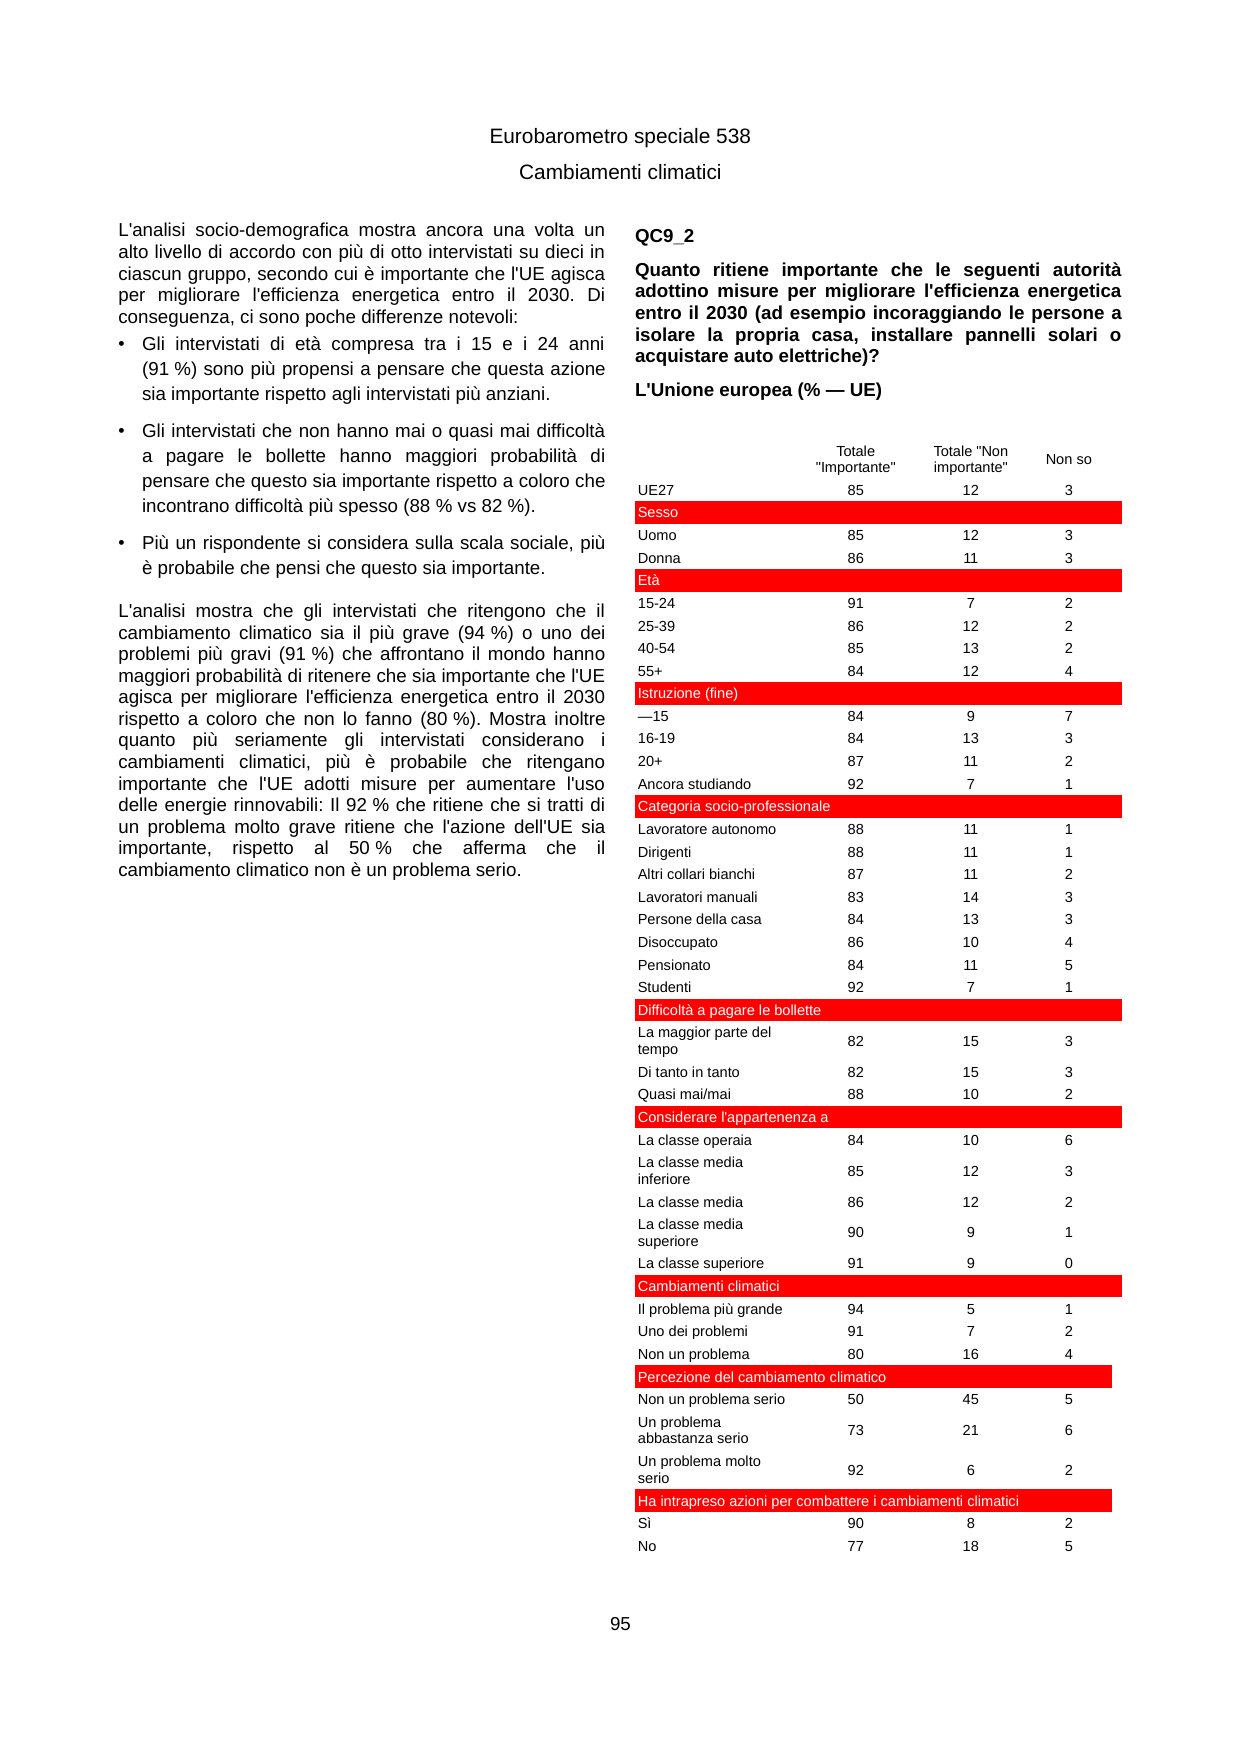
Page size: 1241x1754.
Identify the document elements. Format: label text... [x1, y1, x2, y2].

table_cell 84 [799, 660, 912, 682]
table_cell 5 [913, 1298, 1029, 1320]
table_cell [1109, 1151, 1122, 1190]
table_cell 5 [1029, 1388, 1108, 1411]
table_cell Quasi mai/mai [635, 1083, 798, 1106]
table_header Non so [1029, 439, 1108, 479]
table_cell 3 [1029, 886, 1108, 908]
table_cell [1109, 1021, 1122, 1061]
table_cell La classe superiore [635, 1252, 798, 1275]
table_cell 7 [913, 1320, 1029, 1343]
table_cell Sesso [635, 501, 1122, 524]
table_cell 90 [799, 1512, 912, 1534]
table_cell 11 [913, 953, 1029, 976]
table_cell [1109, 592, 1122, 614]
table_cell 2 [1029, 1190, 1108, 1213]
table_cell Età [635, 569, 1122, 592]
table_cell 13 [913, 727, 1029, 750]
table_cell —15 [635, 705, 798, 727]
table_cell 11 [913, 818, 1029, 840]
table_cell 85 [799, 479, 912, 501]
table_cell 20+ [635, 750, 798, 772]
table_cell [1109, 1388, 1122, 1411]
table_cell 45 [913, 1388, 1029, 1411]
table_cell 12 [913, 1190, 1029, 1213]
table_cell [1112, 1489, 1122, 1512]
table_cell 94 [799, 1298, 912, 1320]
table_cell [1109, 908, 1122, 931]
table_cell [1109, 660, 1122, 682]
table_cell 87 [799, 750, 912, 772]
table_cell [1109, 953, 1122, 976]
table_cell 4 [1029, 1343, 1108, 1365]
table_cell 1 [1029, 1213, 1108, 1252]
table_cell 84 [799, 705, 912, 727]
list Gli intervistati che non hanno mai o quasi mai difficoltà a pagare le bollette hanno maggiori probabilità di pensare che questo sia importante rispetto a coloro che incontrano difficoltà più spesso (88 % vs 82 %). [118, 420, 605, 516]
table_cell [1109, 773, 1122, 795]
table_cell 5 [1029, 1535, 1108, 1557]
table_cell Sì [635, 1512, 798, 1534]
table_cell 91 [799, 1320, 912, 1343]
table_cell 7 [913, 592, 1029, 614]
table_cell Pensionato [635, 953, 798, 976]
table_cell 84 [799, 727, 912, 750]
table_cell [1109, 976, 1122, 998]
table_cell La classe media superiore [635, 1213, 798, 1252]
table_cell Considerare l'appartenenza a [635, 1106, 1122, 1128]
table_cell 11 [913, 863, 1029, 886]
table_cell [1109, 614, 1122, 637]
table_cell 88 [799, 1083, 912, 1106]
table_cell 5 [1029, 953, 1108, 976]
table_cell 3 [1029, 546, 1108, 569]
table_cell 15-24 [635, 592, 798, 614]
table_cell 86 [799, 931, 912, 953]
table_cell 10 [913, 1128, 1029, 1151]
table_cell 85 [799, 637, 912, 659]
table_cell [1109, 479, 1122, 501]
table_cell [1109, 840, 1122, 863]
table_cell Donna [635, 546, 798, 569]
table_cell 25-39 [635, 614, 798, 637]
table_cell [1109, 705, 1122, 727]
table_cell [1109, 750, 1122, 772]
table_cell [1109, 546, 1122, 569]
table_cell 12 [913, 660, 1029, 682]
text L'Unione europea (% — UE) [635, 378, 1122, 400]
table_cell 83 [799, 886, 912, 908]
table_cell Lavoratore autonomo [635, 818, 798, 840]
table_cell Percezione del cambiamento climatico [635, 1365, 1112, 1388]
table_cell 14 [913, 886, 1029, 908]
table_cell 73 [799, 1411, 912, 1450]
table_cell [1109, 863, 1122, 886]
table_cell [1109, 524, 1122, 546]
table_cell 18 [913, 1535, 1029, 1557]
table_cell 6 [1029, 1411, 1108, 1450]
table_cell 3 [1029, 1151, 1108, 1190]
table_cell 90 [799, 1213, 912, 1252]
table_cell 92 [799, 976, 912, 998]
table_cell 84 [799, 1128, 912, 1151]
list Gli intervistati di età compresa tra i 15 e i 24 anni (91 %) sono più propensi a pensare che questa azione sia importante rispetto agli intervistati più anziani. [118, 333, 605, 404]
table_cell [1109, 1083, 1122, 1106]
table_cell 1 [1029, 840, 1108, 863]
table_cell [1109, 637, 1122, 659]
table_cell [1109, 1411, 1122, 1450]
table_cell Cambiamenti climatici [635, 1275, 1122, 1297]
table_cell Ha intrapreso azioni per combattere i cambiamenti climatici [635, 1489, 1112, 1512]
table_cell [1109, 1343, 1122, 1365]
table_cell [1109, 1450, 1122, 1489]
table_cell 88 [799, 818, 912, 840]
table_cell 1 [1029, 976, 1108, 998]
table_cell 1 [1029, 818, 1108, 840]
table_cell 16-19 [635, 727, 798, 750]
table_cell 8 [913, 1512, 1029, 1534]
table_cell Difficoltà a pagare le bollette [635, 999, 1122, 1021]
table_cell 7 [1029, 705, 1108, 727]
table_cell Il problema più grande [635, 1298, 798, 1320]
table_cell [1109, 1190, 1122, 1213]
table_cell 80 [799, 1343, 912, 1365]
table_cell [1109, 1252, 1122, 1275]
table_cell [1109, 1213, 1122, 1252]
table_cell Non un problema serio [635, 1388, 798, 1411]
table_cell 92 [799, 1450, 912, 1489]
table_cell 92 [799, 773, 912, 795]
table_cell 6 [913, 1450, 1029, 1489]
table_cell [1109, 1298, 1122, 1320]
table_cell 1 [1029, 1298, 1108, 1320]
table_cell 9 [913, 1252, 1029, 1275]
table_cell 16 [913, 1343, 1029, 1365]
table_cell 87 [799, 863, 912, 886]
table_cell 21 [913, 1411, 1029, 1450]
table_cell 2 [1029, 1512, 1108, 1534]
table_cell 82 [799, 1021, 912, 1061]
table_cell 11 [913, 750, 1029, 772]
table_cell Dirigenti [635, 840, 798, 863]
table_cell 84 [799, 953, 912, 976]
table_cell 2 [1029, 1320, 1108, 1343]
table_cell Non un problema [635, 1343, 798, 1365]
table_cell 13 [913, 637, 1029, 659]
table_cell 84 [799, 908, 912, 931]
table_cell 4 [1029, 660, 1108, 682]
table_header Totale "Non importante" [913, 439, 1029, 479]
table_cell La maggior parte del tempo [635, 1021, 798, 1061]
table_cell 10 [913, 1083, 1029, 1106]
table_cell [1109, 1320, 1122, 1343]
table_cell 3 [1029, 908, 1108, 931]
list Più un rispondente si considera sulla scala sociale, più è probabile che pensi che questo sia importante. [118, 532, 605, 578]
table_cell Di tanto in tanto [635, 1061, 798, 1083]
table_cell 3 [1029, 1021, 1108, 1061]
table_cell 10 [913, 931, 1029, 953]
table_cell La classe operaia [635, 1128, 798, 1151]
table_cell [1109, 818, 1122, 840]
table_cell 3 [1029, 1061, 1108, 1083]
table_cell 12 [913, 1151, 1029, 1190]
table_cell No [635, 1535, 798, 1557]
table_cell 55+ [635, 660, 798, 682]
table_cell Un problema abbastanza serio [635, 1411, 798, 1450]
table_cell 40-54 [635, 637, 798, 659]
table_cell 0 [1029, 1252, 1108, 1275]
table_cell Studenti [635, 976, 798, 998]
table_cell Istruzione (fine) [635, 682, 1122, 705]
table_cell 11 [913, 546, 1029, 569]
table_cell 6 [1029, 1128, 1108, 1151]
table_cell 2 [1029, 614, 1108, 637]
table_cell [1109, 886, 1122, 908]
table_cell 82 [799, 1061, 912, 1083]
table_cell Categoria socio-professionale [635, 795, 1122, 818]
table_cell 2 [1029, 1450, 1108, 1489]
text L'analisi socio-demografica mostra ancora una volta un alto livello di accordo con più di otto intervistati su dieci in ciascun gruppo, secondo cui è importante che l'UE agisca per migliorare l'efficienza energetica entro il 2030. Di conseguenza, ci sono poche differenze notevoli: [118, 219, 605, 327]
table_cell 2 [1029, 592, 1108, 614]
table_cell 2 [1029, 863, 1108, 886]
table_cell 1 [1029, 773, 1108, 795]
table_cell [1109, 931, 1122, 953]
table_cell 85 [799, 1151, 912, 1190]
table_cell 7 [913, 773, 1029, 795]
table_cell 3 [1029, 727, 1108, 750]
table_cell [1109, 1061, 1122, 1083]
table_cell 50 [799, 1388, 912, 1411]
table_cell La classe media inferiore [635, 1151, 798, 1190]
table_header [635, 439, 798, 479]
text L'analisi mostra che gli intervistati che ritengono che il cambiamento climatico sia il più grave (94 %) o uno dei problemi più gravi (91 %) che affrontano il mondo hanno maggiori probabilità di ritenere che sia importante che l'UE agisca per migliorare l'efficienza energetica entro il 2030 rispetto a coloro che non lo fanno (80 %). Mostra inoltre quanto più seriamente gli intervistati considerano i cambiamenti climatici, più è probabile che ritengano importante che l'UE adotti misure per aumentare l'uso delle energie rinnovabili: Il 92 % che ritiene che si tratti di un problema molto grave ritiene che l'azione dell'UE sia importante, rispetto al 50 % che afferma che il cambiamento climatico non è un problema serio. [118, 600, 605, 880]
table_cell 77 [799, 1535, 912, 1557]
table_cell 9 [913, 1213, 1029, 1252]
table_cell 12 [913, 524, 1029, 546]
table_cell 2 [1029, 637, 1108, 659]
table_cell 15 [913, 1021, 1029, 1061]
table_cell Ancora studiando [635, 773, 798, 795]
table_cell 88 [799, 840, 912, 863]
table_cell 12 [913, 479, 1029, 501]
table_cell [1109, 1128, 1122, 1151]
table_cell 3 [1029, 479, 1108, 501]
table_cell [1109, 727, 1122, 750]
table_header Totale "Importante" [799, 439, 912, 479]
table_cell 15 [913, 1061, 1029, 1083]
table_cell Altri collari bianchi [635, 863, 798, 886]
table_cell 4 [1029, 931, 1108, 953]
table_cell 2 [1029, 750, 1108, 772]
table_cell Uno dei problemi [635, 1320, 798, 1343]
table_cell 12 [913, 614, 1029, 637]
table_cell 3 [1029, 524, 1108, 546]
table_cell La classe media [635, 1190, 798, 1213]
table_cell 86 [799, 546, 912, 569]
table_cell [1112, 1365, 1122, 1388]
text Quanto ritiene importante che le seguenti autorità adottino misure per migliorare l'efficienza energetica entro il 2030 (ad esempio incoraggiando le persone a isolare la propria casa, installare pannelli solari o acquistare auto elettriche)? [635, 259, 1122, 366]
table_cell Lavoratori manuali [635, 886, 798, 908]
table_cell Un problema molto serio [635, 1450, 798, 1489]
table_cell 11 [913, 840, 1029, 863]
table_cell 91 [799, 1252, 912, 1275]
table_cell Disoccupato [635, 931, 798, 953]
table_cell 9 [913, 705, 1029, 727]
table_cell 91 [799, 592, 912, 614]
table_cell 85 [799, 524, 912, 546]
table_cell Persone della casa [635, 908, 798, 931]
table_header [1109, 439, 1122, 479]
table_cell 86 [799, 614, 912, 637]
table_cell 86 [799, 1190, 912, 1213]
table_cell [1109, 1512, 1122, 1534]
text QC9_2 [635, 225, 1122, 247]
table_cell [1109, 1535, 1122, 1557]
table_cell UE27 [635, 479, 798, 501]
table_cell 2 [1029, 1083, 1108, 1106]
table_cell 7 [913, 976, 1029, 998]
table_cell 13 [913, 908, 1029, 931]
table_cell Uomo [635, 524, 798, 546]
